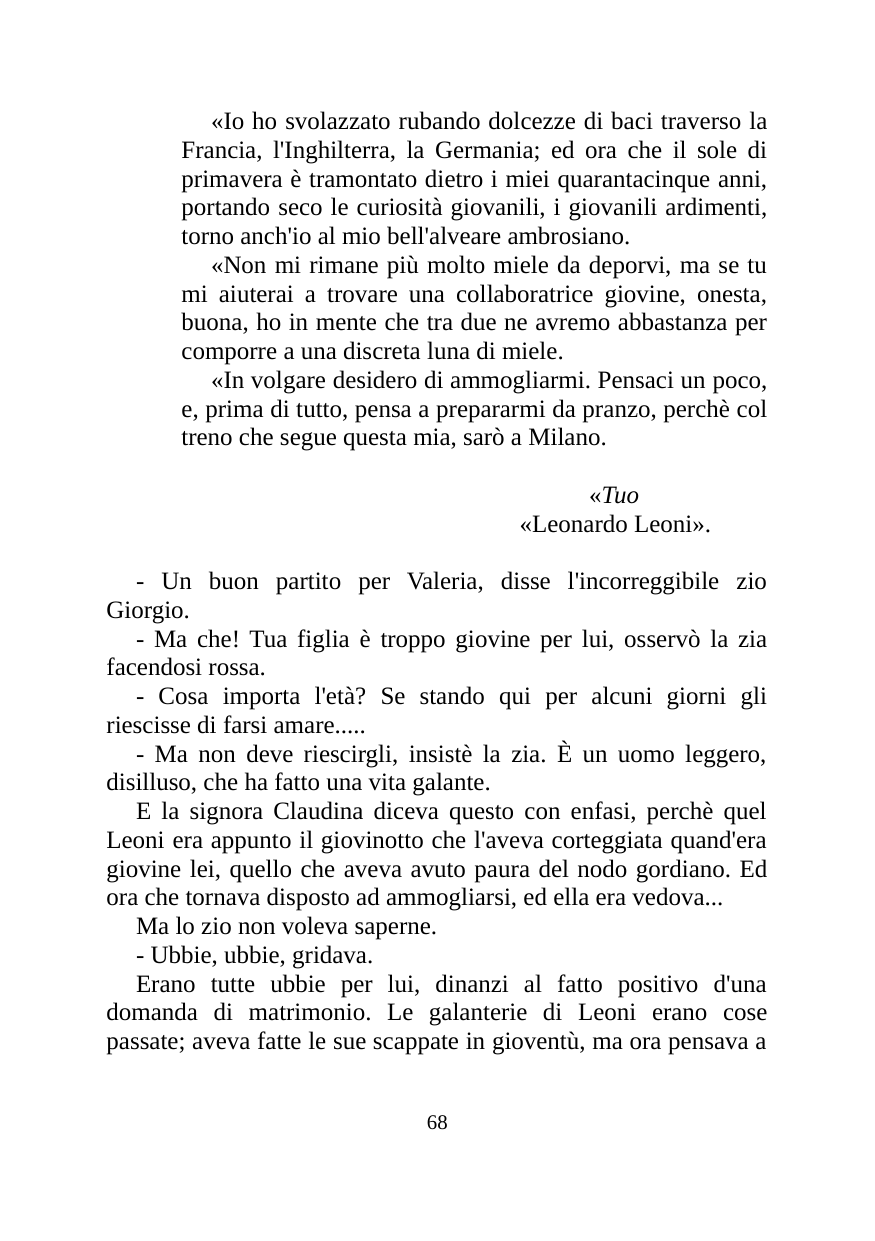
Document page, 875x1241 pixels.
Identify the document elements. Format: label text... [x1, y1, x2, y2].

text - Ma non deve riescirgli, insistè la zia. È un uomo leggero, disilluso, che ha fatto una vita galante. [106, 739, 768, 796]
text «Leonardo Leoni». [462, 509, 768, 537]
text «Io ho svolazzato rubando dolcezze di baci traverso la Francia, l'Inghilterra, la Germania; ed ora che il sole di primavera è tramontato dietro i miei quarantacinque anni, portando seco le curiosità giovanili, i giovanili ardimenti, torno anch'io al mio bell'alveare ambrosiano. [181, 106, 768, 250]
text Ma lo zio non voleva saperne. [106, 911, 768, 940]
text - Ubbie, ubbie, gridava. [106, 940, 768, 969]
text E la signora Claudina diceva questo con enfasi, perchè quel Leoni era appunto il giovinotto che l'aveva corteggiata quand'era giovine lei, quello che aveva avuto paura del nodo gordiano. Ed ora che tornava disposto ad ammogliarsi, ed ella era vedova... [106, 796, 768, 911]
text - Un buon partito per Valeria, disse l'incorreggibile zio Giorgio. [106, 566, 768, 624]
text «In volgare desidero di ammogliarmi. Pensaci un poco, e, prima di tutto, pensa a prepararmi da pranzo, perchè col treno che segue questa mia, sarò a Milano. [181, 365, 768, 451]
text «Tuo [462, 480, 768, 509]
text «Non mi rimane più molto miele da deporvi, ma se tu mi aiuterai a trovare una collaboratrice giovine, onesta, buona, ho in mente che tra due ne avremo abbastanza per comporre a una discreta luna di miele. [181, 250, 768, 365]
text - Ma che! Tua figlia è troppo giovine per lui, osservò la zia facendosi rossa. [106, 624, 768, 681]
text - Cosa importa l'età? Se stando qui per alcuni giorni gli riescisse di farsi amare..... [106, 681, 768, 739]
text Erano tutte ubbie per lui, dinanzi al fatto positivo d'una domanda di matrimonio. Le galanterie di Leoni erano cose passate; aveva fatte le sue scappate in gioventù, ma ora pensava a [106, 969, 768, 1055]
